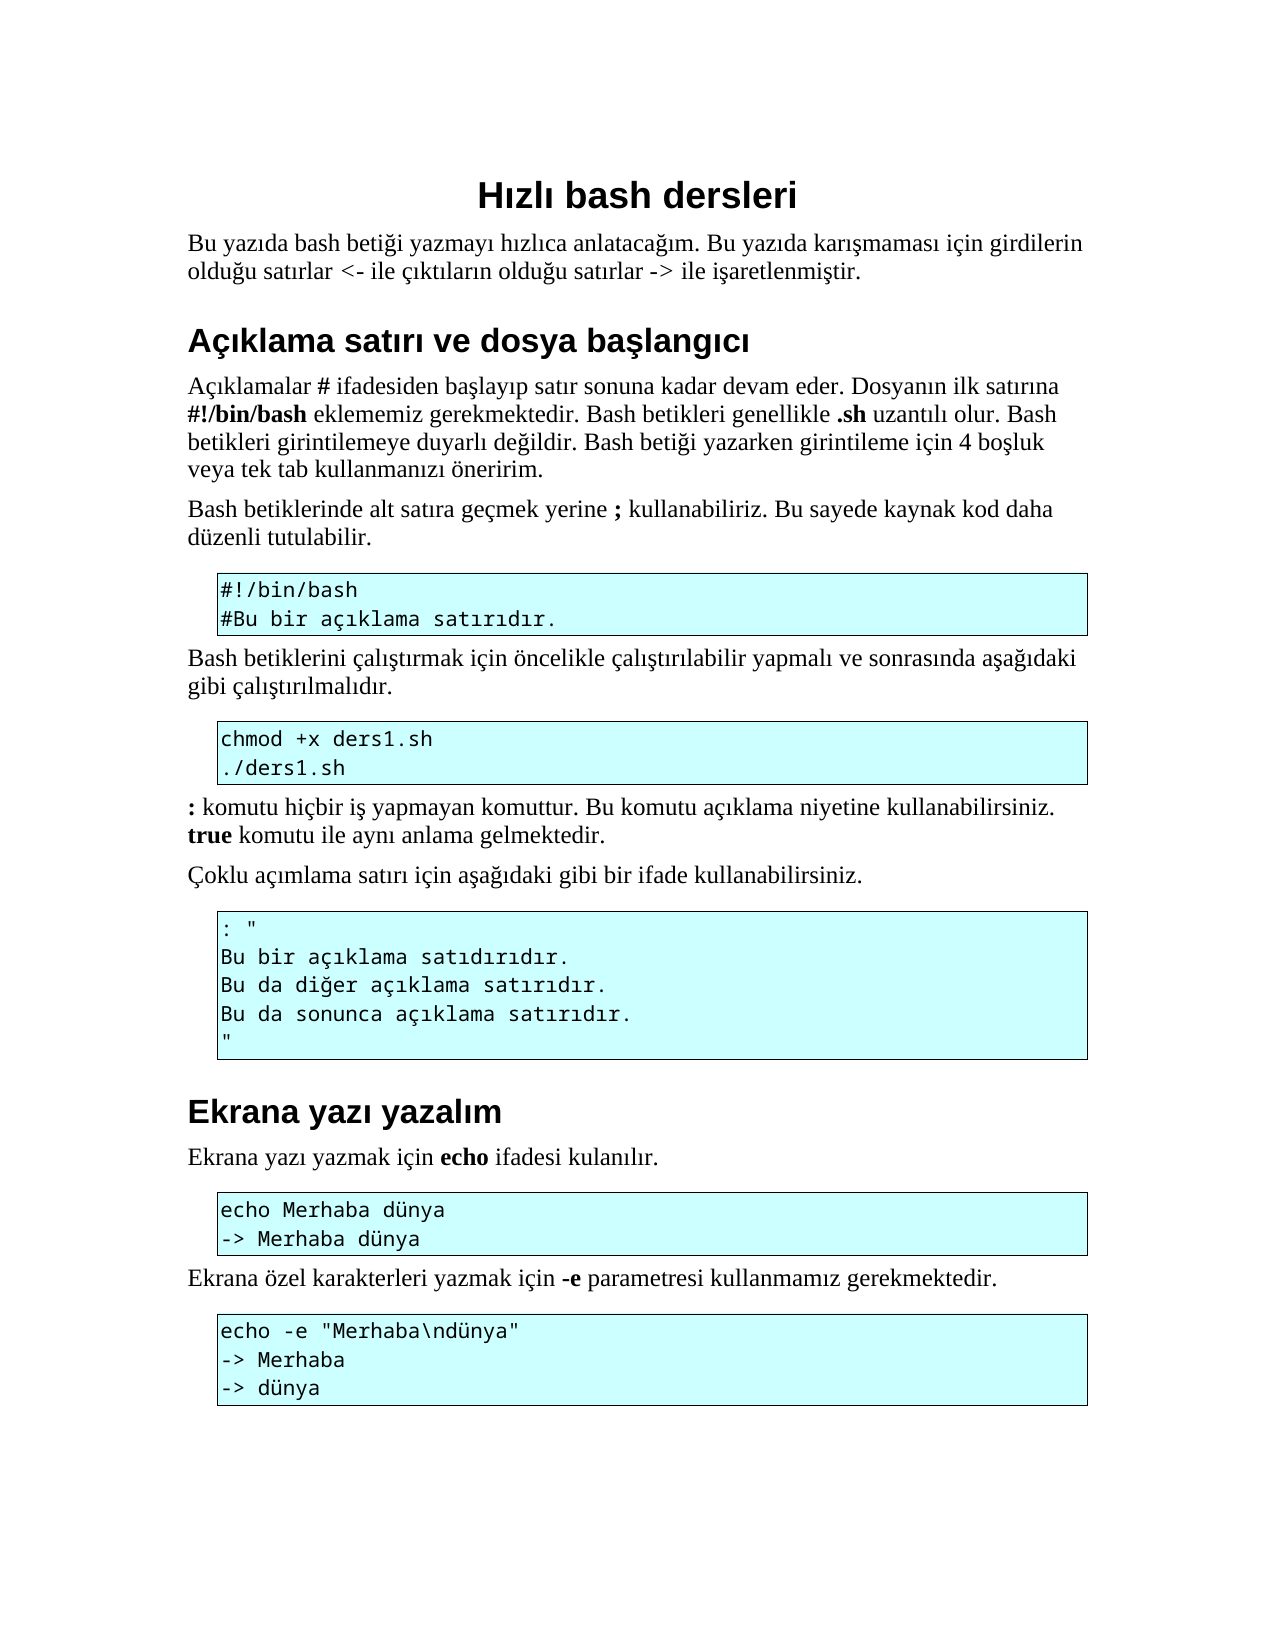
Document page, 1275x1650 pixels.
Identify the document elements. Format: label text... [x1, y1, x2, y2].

text Bu yazıda bash betiği yazmayı hızlıca anlatacağım. Bu yazıda karışmaması için girdilerin olduğu satırlar <- ile çıktıların olduğu satırlar -> ile işaretlenmiştir. [187, 229, 1087, 285]
text echo -e "Merhaba\ndünya" -> Merhaba -> dünya [218, 1315, 1087, 1405]
text Çoklu açımlama satırı için aşağıdaki gibi bir ifade kullanabilirsiniz. [187, 861, 1087, 889]
text chmod +x ders1.sh ./ders1.sh [218, 722, 1087, 784]
text : komutu hiçbir iş yapmayan komuttur. Bu komutu açıklama niyetine kullanabilirsiniz. true komutu ile aynı anlama gelmektedir. [187, 793, 1087, 849]
text Bash betiklerini çalıştırmak için öncelikle çalıştırılabilir yapmalı ve sonrasında aşağıdaki gibi çalıştırılmalıdır. [187, 644, 1087, 700]
text Ekrana özel karakterleri yazmak için -e parametresi kullanmamız gerekmektedir. [187, 1264, 1087, 1292]
title Hızlı bash dersleri [187, 175, 1087, 217]
subtitle Açıklama satırı ve dosya başlangıcı [187, 322, 1087, 360]
text #!/bin/bash #Bu bir açıklama satırıdır. [218, 574, 1087, 635]
text Bash betiklerinde alt satıra geçmek yerine ; kullanabiliriz. Bu sayede kaynak kod daha düzenli tutulabilir. [187, 496, 1087, 551]
text Açıklamalar # ifadesiden başlayıp satır sonuna kadar devam eder. Dosyanın ilk satırına #!/bin/bash eklememiz gerekmektedir. Bash betikleri genellikle .sh uzantılı olur. Bash betikleri girintilemeye duyarlı değildir. Bash betiği yazarken girintileme için 4 boşluk veya tek tab kullanmanızı öneririm. [187, 372, 1087, 483]
text Ekrana yazı yazmak için echo ifadesi kulanılır. [187, 1143, 1087, 1171]
text echo Merhaba dünya -> Merhaba dünya [218, 1193, 1087, 1255]
subtitle Ekrana yazı yazalım [187, 1093, 1087, 1131]
text : " Bu bir açıklama satıdırıdır. Bu da diğer açıklama satırıdır. Bu da sonunca açıklama satırıdır. " [218, 912, 1087, 1059]
